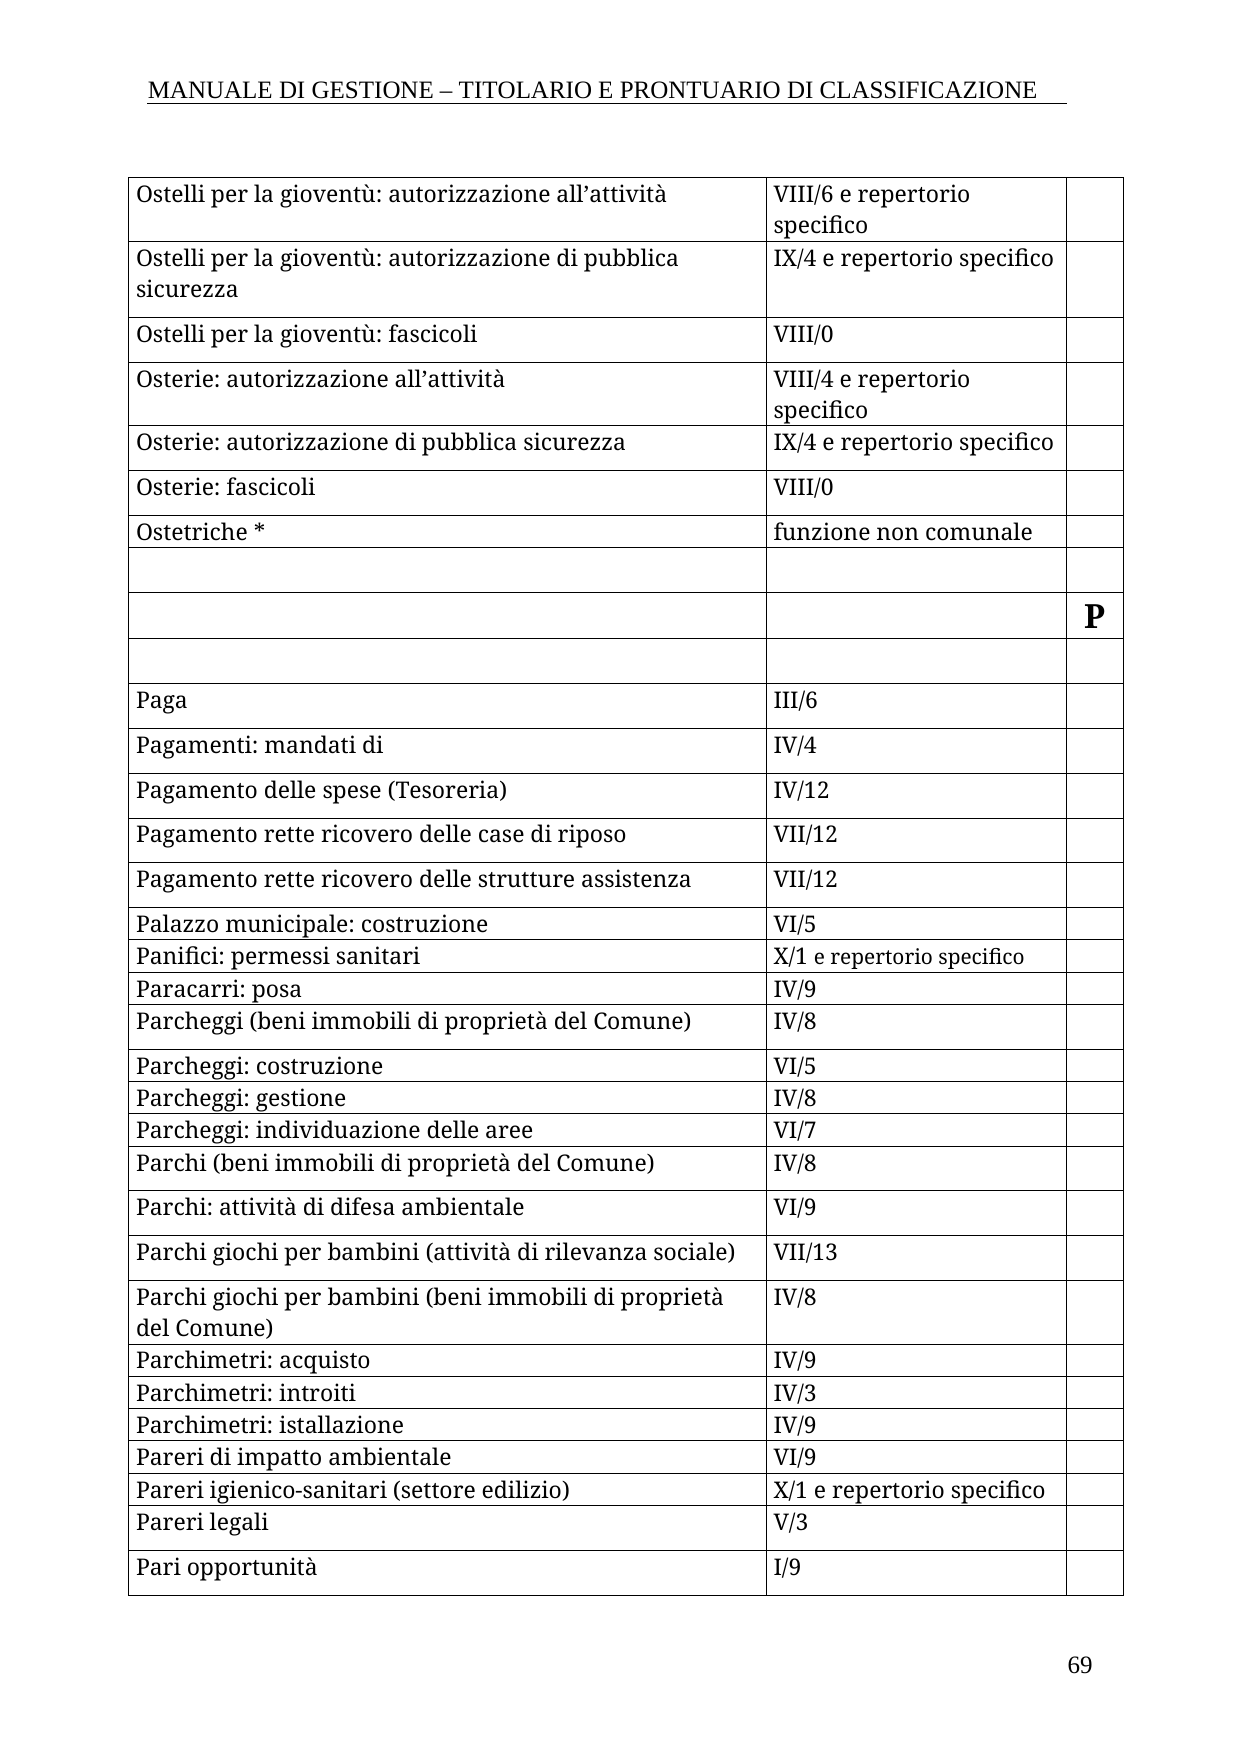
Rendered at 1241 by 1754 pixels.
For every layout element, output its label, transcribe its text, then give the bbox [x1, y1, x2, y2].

table_cell IV/8 [767, 1005, 1066, 1049]
table_cell [1067, 1474, 1123, 1505]
table_cell IV/9 [767, 1409, 1066, 1440]
table_cell [1067, 729, 1123, 773]
table_cell Parcheggi: costruzione [129, 1050, 766, 1081]
table_cell P [1067, 593, 1123, 638]
table_cell Ostelli per la gioventù: autorizzazione all’attività [129, 178, 766, 241]
table_cell Parchi (beni immobili di proprietà del Comune) [129, 1147, 766, 1190]
table_cell [1067, 1236, 1123, 1280]
table_cell I/9 [767, 1551, 1066, 1594]
table_cell [129, 593, 766, 638]
table_cell [1067, 1114, 1123, 1146]
table_cell VII/12 [767, 863, 1066, 907]
table_cell Parchimetri: acquisto [129, 1345, 766, 1376]
table_cell IX/4 e repertorio specifico [767, 242, 1066, 317]
table_cell Pari opportunità [129, 1551, 766, 1594]
table_cell Parchi giochi per bambini (attività di rilevanza sociale) [129, 1236, 766, 1280]
table_cell Parchimetri: introiti [129, 1377, 766, 1408]
table_cell [1067, 548, 1123, 592]
table_cell IV/8 [767, 1147, 1066, 1190]
table_cell [1067, 363, 1123, 425]
table_cell Ostelli per la gioventù: autorizzazione di pubblica sicurezza [129, 242, 766, 317]
table_cell Osterie: fascicoli [129, 471, 766, 515]
table_cell [1067, 1409, 1123, 1440]
table_cell [1067, 516, 1123, 547]
table_cell Pareri legali [129, 1506, 766, 1550]
table_cell [1067, 1147, 1123, 1190]
table_cell VI/5 [767, 1050, 1066, 1081]
table_cell Ostelli per la gioventù: fascicoli [129, 318, 766, 362]
table_cell Pagamenti: mandati di [129, 729, 766, 773]
table_cell Panifici: permessi sanitari [129, 940, 766, 972]
table_cell [1067, 1441, 1123, 1473]
table_cell [1067, 819, 1123, 862]
table_cell [1067, 318, 1123, 362]
table_cell IV/9 [767, 1345, 1066, 1376]
table_cell IV/3 [767, 1377, 1066, 1408]
table_cell Pagamento delle spese (Tesoreria) [129, 774, 766, 817]
table_cell Osterie: autorizzazione all’attività [129, 363, 766, 425]
table_cell IV/12 [767, 774, 1066, 817]
table_cell Parchimetri: istallazione [129, 1409, 766, 1440]
table_cell Pareri di impatto ambientale [129, 1441, 766, 1473]
table_cell [767, 639, 1066, 683]
table_cell [1067, 1506, 1123, 1550]
table_cell IV/8 [767, 1082, 1066, 1113]
table_cell VIII/0 [767, 318, 1066, 362]
table_cell VII/12 [767, 819, 1066, 862]
table_cell [129, 639, 766, 683]
table_cell [1067, 1082, 1123, 1113]
table_cell [1067, 178, 1123, 241]
table_cell [1067, 1050, 1123, 1081]
table_cell Pagamento rette ricovero delle case di riposo [129, 819, 766, 862]
table_cell [129, 548, 766, 592]
table_cell Ostetriche * [129, 516, 766, 547]
table_cell [767, 548, 1066, 592]
table_cell VIII/6 e repertorio specifico [767, 178, 1066, 241]
table_cell VIII/4 e repertorio specifico [767, 363, 1066, 425]
table_cell [1067, 242, 1123, 317]
table_cell [1067, 908, 1123, 939]
table_cell IV/8 [767, 1281, 1066, 1343]
table_cell IX/4 e repertorio specifico [767, 426, 1066, 470]
table_cell [1067, 639, 1123, 683]
table_cell Parcheggi: gestione [129, 1082, 766, 1113]
table_cell [1067, 684, 1123, 728]
table_cell VIII/0 [767, 471, 1066, 515]
table_cell X/1 e repertorio specifico [767, 940, 1066, 972]
table_cell Parcheggi: individuazione delle aree [129, 1114, 766, 1146]
table_cell Paracarri: posa [129, 973, 766, 1004]
table_cell V/3 [767, 1506, 1066, 1550]
table_cell [1067, 774, 1123, 817]
table_cell [1067, 1377, 1123, 1408]
table_cell IV/9 [767, 973, 1066, 1004]
table_cell X/1 e repertorio specifico [767, 1474, 1066, 1505]
table_cell [1067, 1191, 1123, 1235]
table_cell [767, 593, 1066, 638]
table_cell [1067, 973, 1123, 1004]
table_cell [1067, 426, 1123, 470]
table_cell [1067, 1005, 1123, 1049]
table_cell VI/9 [767, 1441, 1066, 1473]
table_cell IV/4 [767, 729, 1066, 773]
table_cell [1067, 940, 1123, 972]
table_cell Palazzo municipale: costruzione [129, 908, 766, 939]
table_cell [1067, 471, 1123, 515]
table_cell [1067, 1345, 1123, 1376]
table_cell VII/13 [767, 1236, 1066, 1280]
table_cell Pareri igienico-sanitari (settore edilizio) [129, 1474, 766, 1505]
table_cell [1067, 863, 1123, 907]
table_cell VI/9 [767, 1191, 1066, 1235]
table_cell Parchi: attività di difesa ambientale [129, 1191, 766, 1235]
table_cell [1067, 1551, 1123, 1594]
table_cell Osterie: autorizzazione di pubblica sicurezza [129, 426, 766, 470]
table_cell Parcheggi (beni immobili di proprietà del Comune) [129, 1005, 766, 1049]
table_cell Pagamento rette ricovero delle strutture assistenza [129, 863, 766, 907]
table_cell Paga [129, 684, 766, 728]
table_cell Parchi giochi per bambini (beni immobili di proprietà del Comune) [129, 1281, 766, 1343]
table_cell VI/7 [767, 1114, 1066, 1146]
table_cell VI/5 [767, 908, 1066, 939]
table_cell III/6 [767, 684, 1066, 728]
table_cell [1067, 1281, 1123, 1343]
table_cell funzione non comunale [767, 516, 1066, 547]
